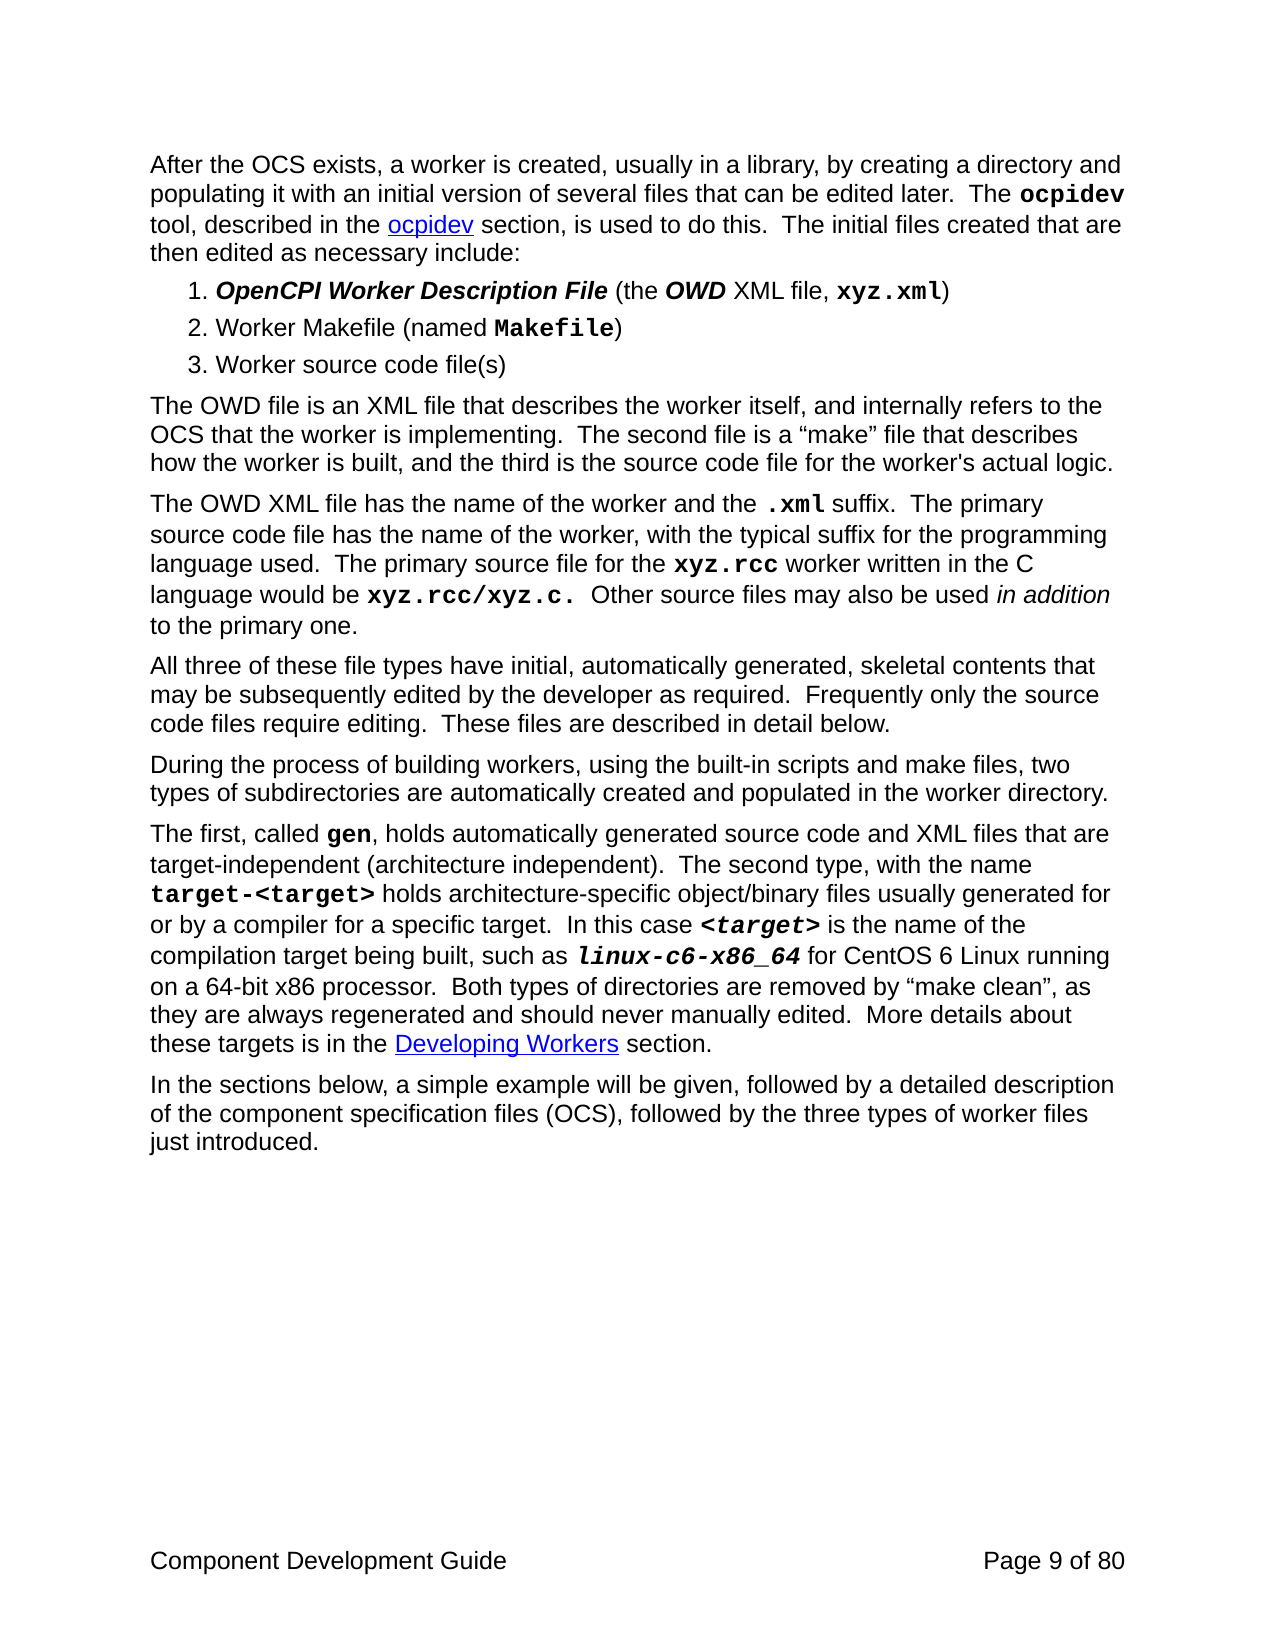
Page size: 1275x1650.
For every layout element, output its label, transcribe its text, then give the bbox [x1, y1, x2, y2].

list Worker source code file(s) [187, 350, 1050, 379]
text The first, called gen, holds automatically generated source code and XML files that are target-independent (architecture independent). The second type, with the name target-<target> holds architecture-specific object/binary files usually generated for or by a compiler for a specific target. In this case <target> is the name of the compilation target being built, such as linux-c6-x86_64 for CentOS 6 Linux running on a 64-bit x86 processor. Both types of directories are removed by “make clean”, as they are always regenerated and should never manually edited. More details about these targets is in the Developing Workers section. [150, 819, 1125, 1058]
text After the OCS exists, a worker is created, usually in a library, by creating a directory and populating it with an initial version of several files that can be edited later. The ocpidev tool, described in the ocpidev section, is used to do this. The initial files created that are then edited as necessary include: [150, 150, 1125, 267]
text The OWD XML file has the name of the worker and the .xml suffix. The primary source code file has the name of the worker, with the typical suffix for the programming language used. The primary source file for the xyz.rcc worker written in the C language would be xyz.rcc/xyz.c. Other source files may also be used in addition to the primary one. [150, 489, 1125, 639]
text The OWD file is an XML file that describes the worker itself, and internally refers to the OCS that the worker is implementing. The second file is a “make” file that describes how the worker is built, and the third is the source code file for the worker's actual logic. [150, 391, 1125, 477]
text All three of these file types have initial, automatically generated, skeletal contents that may be subsequently edited by the developer as required. Frequently only the source code files require editing. These files are described in detail below. [150, 651, 1125, 738]
list OpenCPI Worker Description File (the OWD XML file, xyz.xml) [187, 276, 1050, 307]
text In the sections below, a simple example will be given, followed by a detailed description of the component specification files (OCS), followed by the three types of worker files just introduced. [150, 1070, 1125, 1156]
list Worker Makefile (named Makefile) [187, 313, 1050, 344]
text During the process of building workers, using the built-in scripts and make files, two types of subdirectories are automatically created and populated in the worker directory. [150, 749, 1125, 807]
